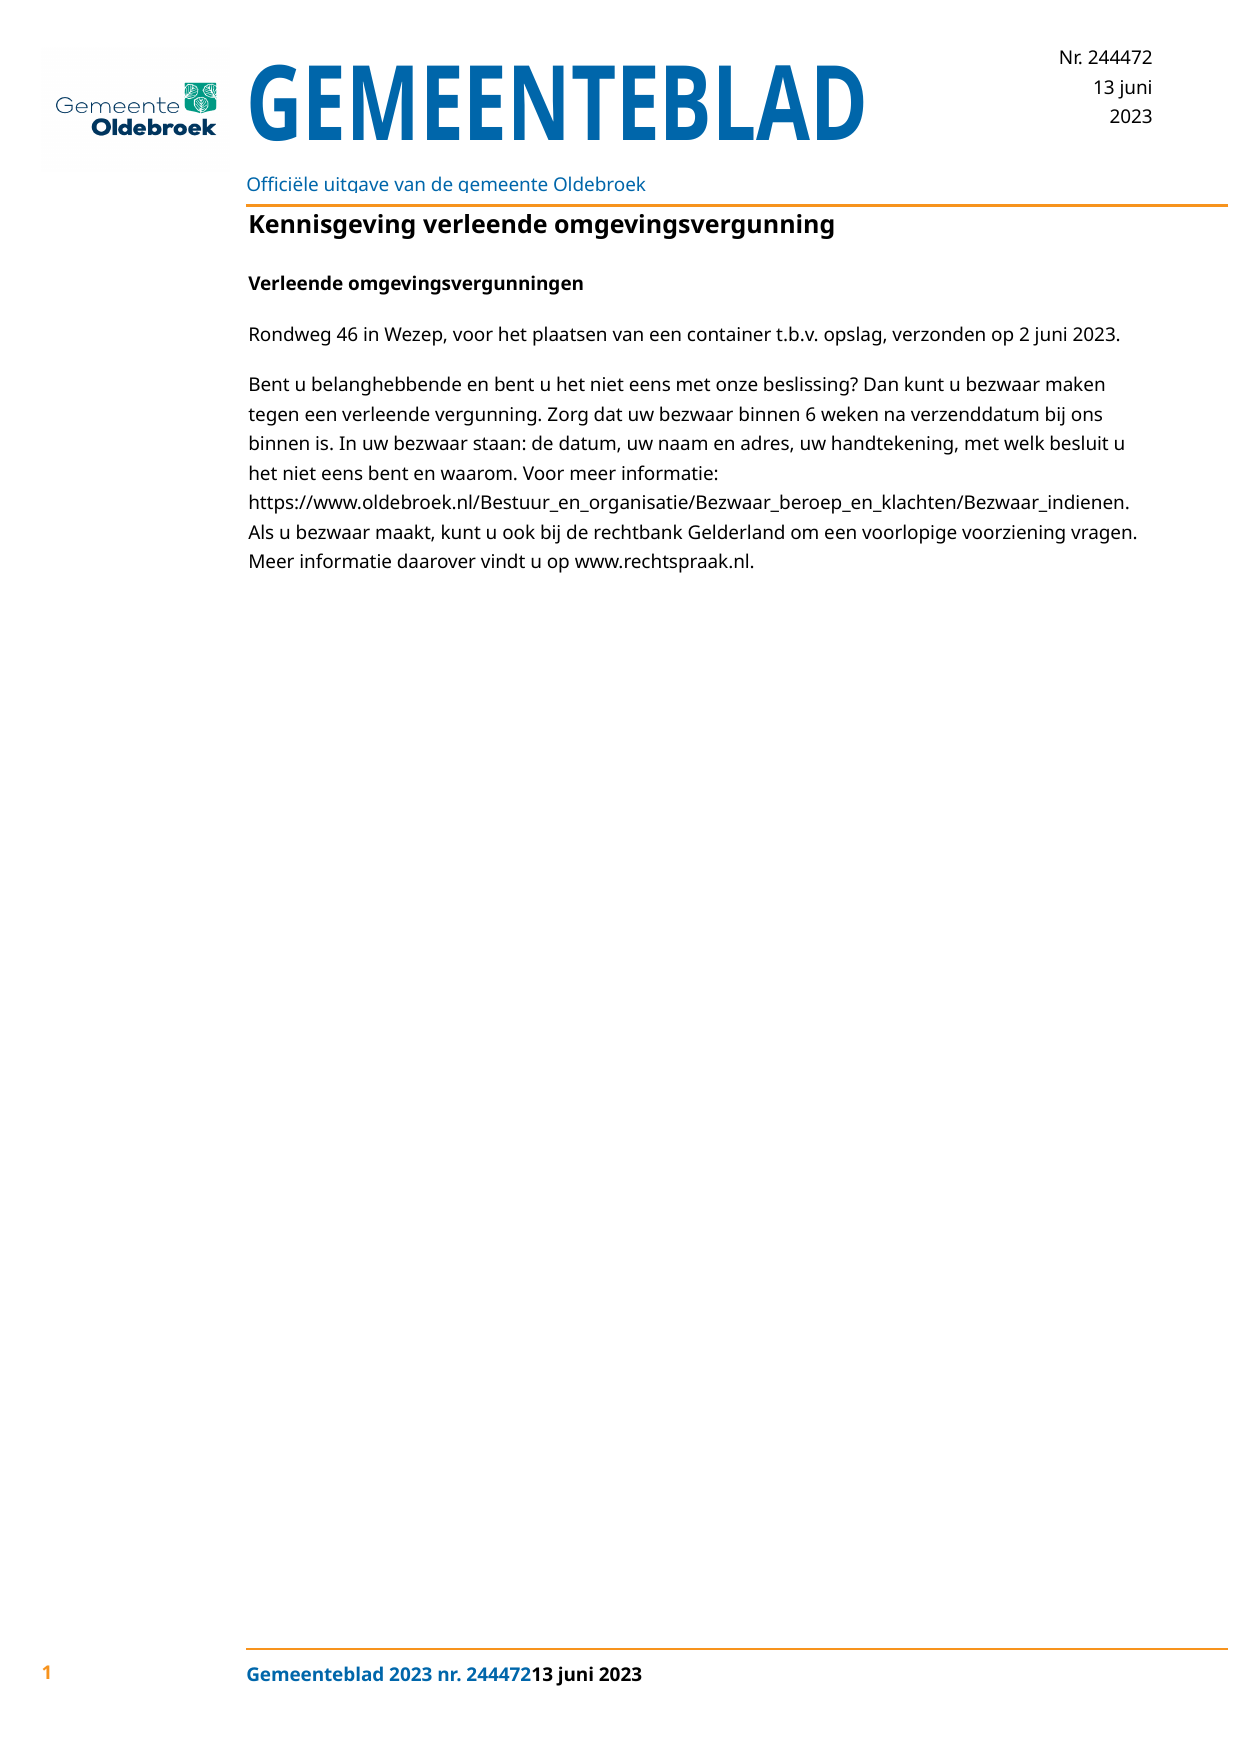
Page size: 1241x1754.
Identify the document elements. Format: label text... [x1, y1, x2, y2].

picture [41, 47, 231, 172]
text Bent u belanghebbende en bent u het niet eens met onze beslissing? Dan kunt u bezwaar maken tegen een verleende vergunning. Zorg dat uw bezwaar binnen 6 weken na verzenddatum bij ons binnen is. In uw bezwaar staan: de datum, uw naam en adres, uw handtekening, met welk besluit u het niet eens bent en waarom. Voor meer informatie: https://www.oldebroek.nl/Bestuur_en_organisatie/Bezwaar_beroep_en_klachten/Bezwaar_indienen. Als u bezwaar maakt, kunt u ook bij de rechtbank Gelderland om een voorlopige voorziening vragen. Meer informatie daarover vindt u op www.rechtspraak.nl. [248, 371, 1152, 574]
text Rondweg 46 in Wezep, voor het plaatsen van een container t.b.v. opslag, verzonden op 2 juni 2023. [248, 321, 1152, 346]
text Verleende omgevingsvergunningen [248, 270, 1152, 296]
text Kennisgeving verleende omgevingsvergunning [248, 207, 1152, 241]
